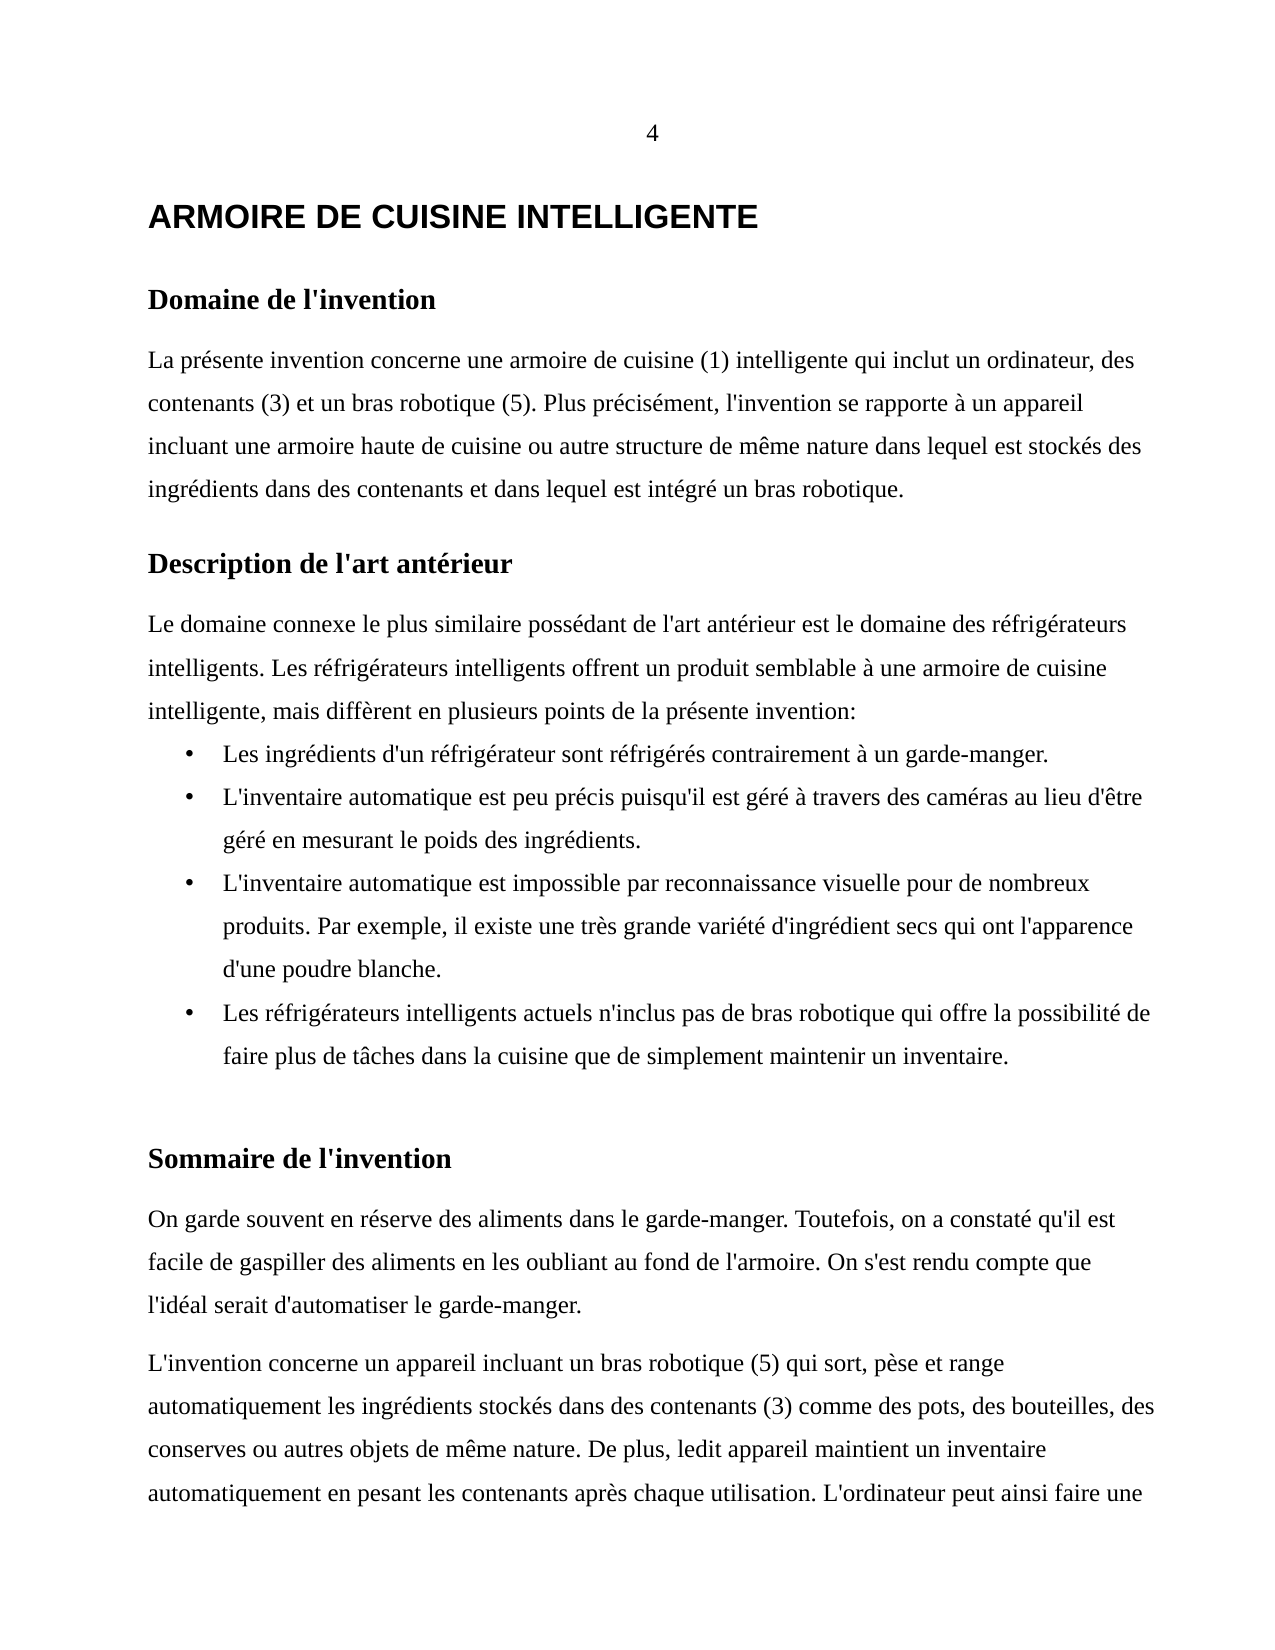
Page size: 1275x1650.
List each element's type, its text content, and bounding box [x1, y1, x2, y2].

subtitle Domaine de l'invention [148, 282, 1157, 316]
subtitle Description de l'art antérieur [148, 547, 1157, 580]
subtitle ARMOIRE DE CUISINE INTELLIGENTE [148, 197, 1157, 236]
list Les réfrigérateurs intelligents actuels n'inclus pas de bras robotique qui offre la possibilité de faire plus de tâches dans la cuisine que de simplement maintenir un inventaire. [185, 998, 1157, 1069]
text La présente invention concerne une armoire de cuisine (1) intelligente qui inclut un ordinateur, des contenants (3) et un bras robotique (5). Plus précisément, l'invention se rapporte à un appareil incluant une armoire haute de cuisine ou autre structure de même nature dans lequel est stockés des ingrédients dans des contenants et dans lequel est intégré un bras robotique. [148, 345, 1157, 503]
subtitle Sommaire de l'invention [148, 1142, 1157, 1175]
text On garde souvent en réserve des aliments dans le garde-manger. Toutefois, on a constaté qu'il est facile de gaspiller des aliments en les oubliant au fond de l'armoire. On s'est rendu compte que l'idéal serait d'automatiser le garde-manger. [148, 1204, 1157, 1319]
list L'inventaire automatique est peu précis puisqu'il est géré à travers des caméras au lieu d'être géré en mesurant le poids des ingrédients. [185, 782, 1157, 854]
list L'inventaire automatique est impossible par reconnaissance visuelle pour de nombreux produits. Par exemple, il existe une très grande variété d'ingrédient secs qui ont l'apparence d'une poudre blanche. [185, 868, 1157, 983]
list Les ingrédients d'un réfrigérateur sont réfrigérés contrairement à un garde-manger. [185, 739, 1157, 768]
text Le domaine connexe le plus similaire possédant de l'art antérieur est le domaine des réfrigérateurs intelligents. Les réfrigérateurs intelligents offrent un produit semblable à une armoire de cuisine intelligente, mais diffèrent en plusieurs points de la présente invention: [148, 609, 1157, 724]
text L'invention concerne un appareil incluant un bras robotique (5) qui sort, pèse et range automatiquement les ingrédients stockés dans des contenants (3) comme des pots, des bouteilles, des conserves ou autres objets de même nature. De plus, ledit appareil maintient un inventaire automatiquement en pesant les contenants après chaque utilisation. L'ordinateur peut ainsi faire une [148, 1348, 1157, 1506]
